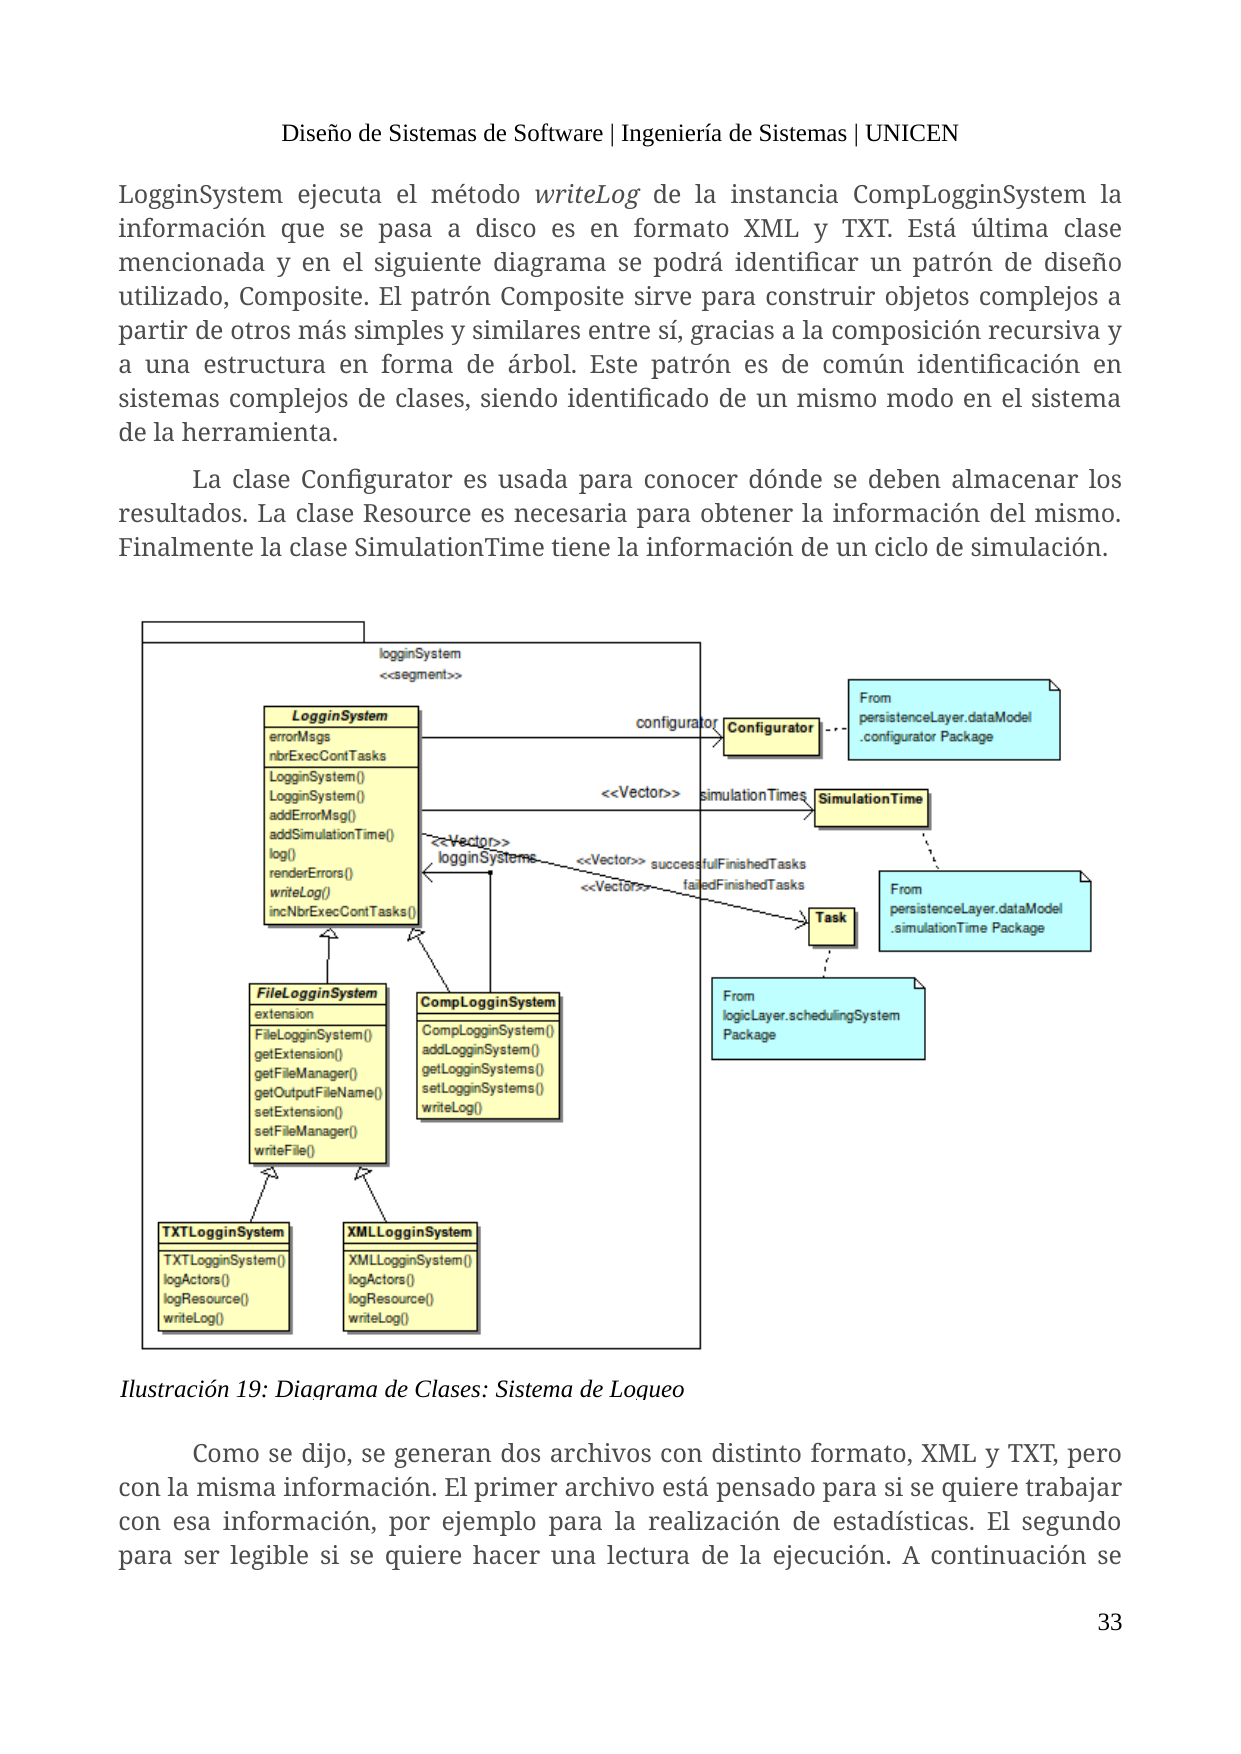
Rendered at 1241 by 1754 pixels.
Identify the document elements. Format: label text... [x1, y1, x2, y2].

text Ilustración 19: Diagrama de Clases: Sistema de Logueo [120, 1374, 1120, 1400]
text LogginSystem ejecuta el método writeLog de la instancia CompLogginSystem la información que se pasa a disco es en formato XML y TXT. Está última clase mencionada y en el siguiente diagrama se podrá identificar un patrón de diseño utilizado, Composite. El patrón Composite sirve para construir objetos complejos a partir de otros más simples y similares entre sí, gracias a la composición recursiva y a una estructura en forma de árbol. Este patrón es de común identificación en sistemas complejos de clases, siendo identificado de un mismo modo en el sistema de la herramienta. [118, 176, 1122, 449]
text La clase Configurator es usada para conocer dónde se deben almacenar los resultados. La clase Resource es necesaria para obtener la información del mismo. Finalmente la clase SimulationTime tiene la información de un ciclo de simulación. [118, 461, 1122, 563]
text Como se dijo, se generan dos archivos con distinto formato, XML y TXT, pero con la misma información. El primer archivo está pensado para si se quiere trabajar con esa información, por ejemplo para la realización de estadísticas. El segundo para ser legible si se quiere hacer una lectura de la ejecución. A continuación se [118, 1435, 1122, 1572]
picture [136, 614, 1108, 1366]
